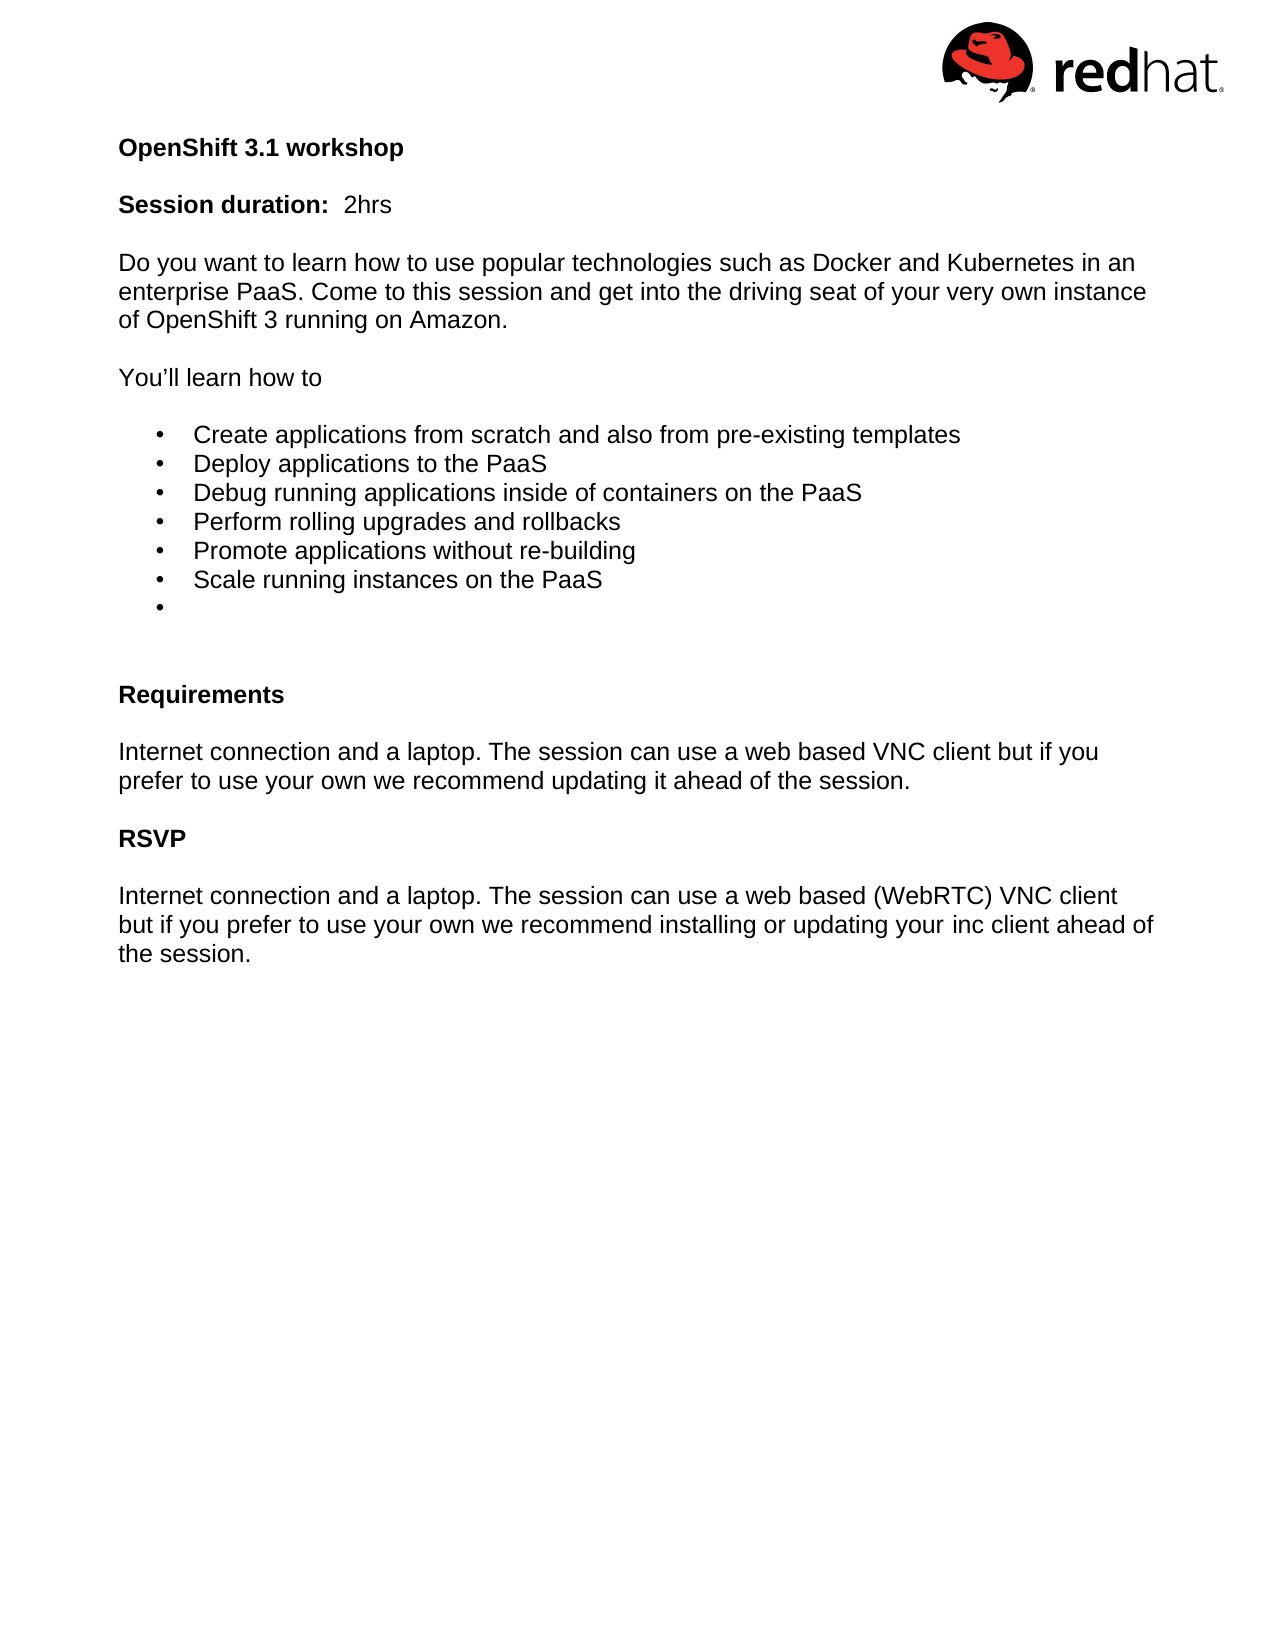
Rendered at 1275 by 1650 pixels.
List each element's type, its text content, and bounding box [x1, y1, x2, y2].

text Session duration: 2hrs [118, 190, 1157, 219]
text Do you want to learn how to use popular technologies such as Docker and Kubernetes in an enterprise PaaS. Come to this session and get into the driving seat of your very own instance of OpenShift 3 running on Amazon. [118, 248, 1157, 334]
list Perform rolling upgrades and rollbacks [156, 507, 1157, 536]
text OpenShift 3.1 workshop [118, 133, 1157, 162]
list Scale running instances on the PaaS [156, 564, 1157, 593]
list Debug running applications inside of containers on the PaaS [156, 478, 1157, 507]
list Deploy applications to the PaaS [156, 449, 1157, 478]
text Internet connection and a laptop. The session can use a web based (WebRTC) VNC client but if you prefer to use your own we recommend installing or updating your inc client ahead of the session. [118, 881, 1157, 967]
list Promote applications without re-building [156, 536, 1157, 564]
list Create applications from scratch and also from pre-existing templates [156, 420, 1157, 449]
text Internet connection and a laptop. The session can use a web based VNC client but if you prefer to use your own we recommend updating it ahead of the session. [118, 737, 1157, 795]
picture [942, 22, 1224, 103]
text Requirements [118, 680, 1157, 708]
text RSVP [118, 823, 1157, 852]
text You’ll learn how to [118, 363, 1157, 392]
